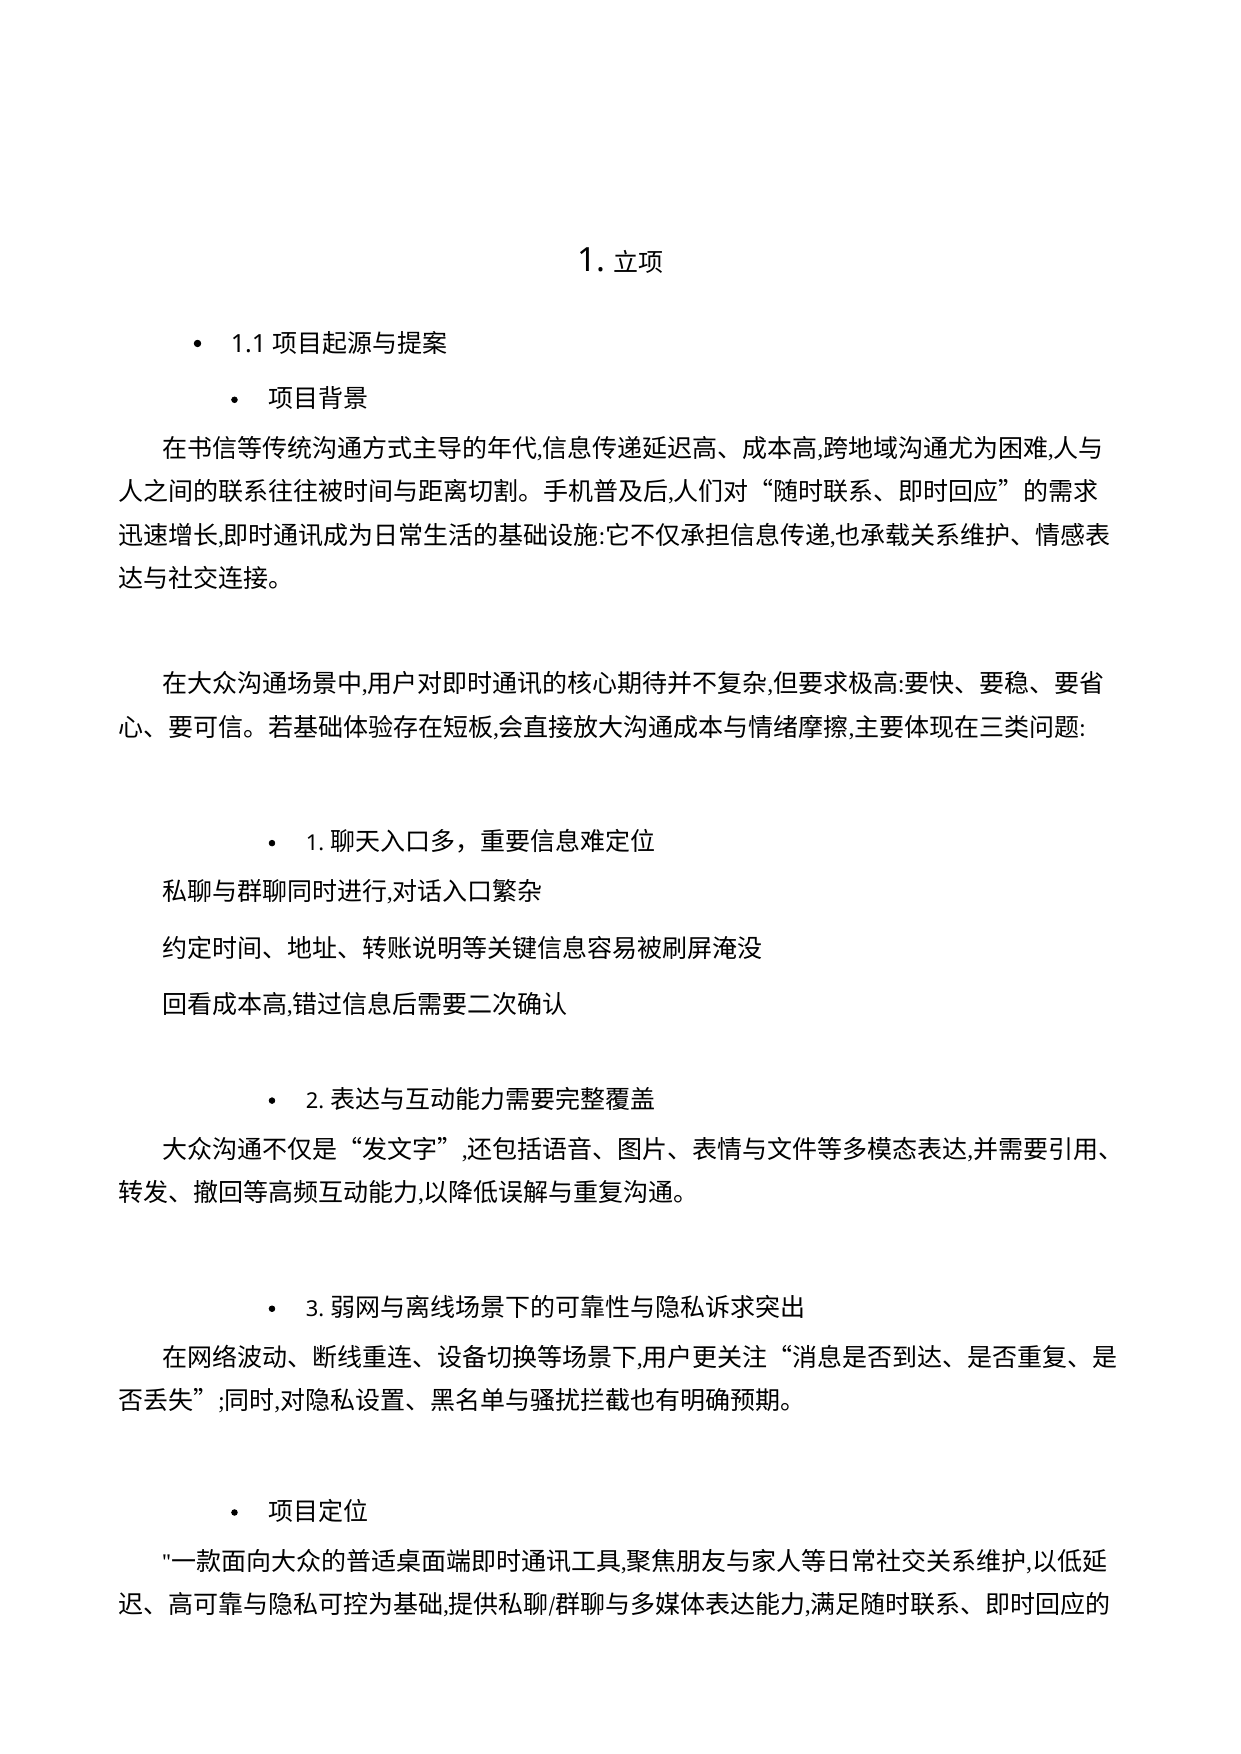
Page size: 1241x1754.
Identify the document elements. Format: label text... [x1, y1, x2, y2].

text 在书信等传统沟通方式主导的年代,信息传递延迟高、成本高,跨地域沟通尤为困难,人与人之间的联系往往被时间与距离切割。手机普及后,人们对“随时联系、即时回应”的需求迅速增长,即时通讯成为日常生活的基础设施:它不仅承担信息传递,也承载关系维护、情感表达与社交连接。 [118, 428, 1122, 595]
text 私聊与群聊同时进行,对话入口繁杂 [118, 872, 1122, 908]
list 1.1 项目起源与提案 [193, 323, 1122, 359]
list 项目背景 [231, 378, 1122, 415]
text 回看成本高,错过信息后需要二次确认 [118, 984, 1122, 1021]
list 1. 聊天入口多，重要信息难定位 [268, 822, 1122, 858]
text "一款面向大众的普适桌面端即时通讯工具,聚焦朋友与家人等日常社交关系维护,以低延迟、高可靠与隐私可控为基础,提供私聊/群聊与多媒体表达能力,满足随时联系、即时回应的 [118, 1541, 1122, 1621]
text 在大众沟通场景中,用户对即时通讯的核心期待并不复杂,但要求极高:要快、要稳、要省心、要可信。若基础体验存在短板,会直接放大沟通成本与情绪摩擦,主要体现在三类问题: [118, 664, 1122, 743]
text 在网络波动、断线重连、设备切换等场景下,用户更关注“消息是否到达、是否重复、是否丢失”;同时,对隐私设置、黑名单与骚扰拦截也有明确预期。 [118, 1337, 1122, 1417]
list 3. 弱网与离线场景下的可靠性与隐私诉求突出 [268, 1287, 1122, 1324]
list 2. 表达与互动能力需要完整覆盖 [268, 1079, 1122, 1116]
subtitle 1. 立项 [118, 236, 1122, 282]
text 大众沟通不仅是“发文字”,还包括语音、图片、表情与文件等多模态表达,并需要引用、转发、撤回等高频互动能力,以降低误解与重复沟通。 [118, 1129, 1122, 1209]
list 项目定位 [231, 1491, 1122, 1527]
text 约定时间、地址、转账说明等关键信息容易被刷屏淹没 [118, 928, 1122, 964]
